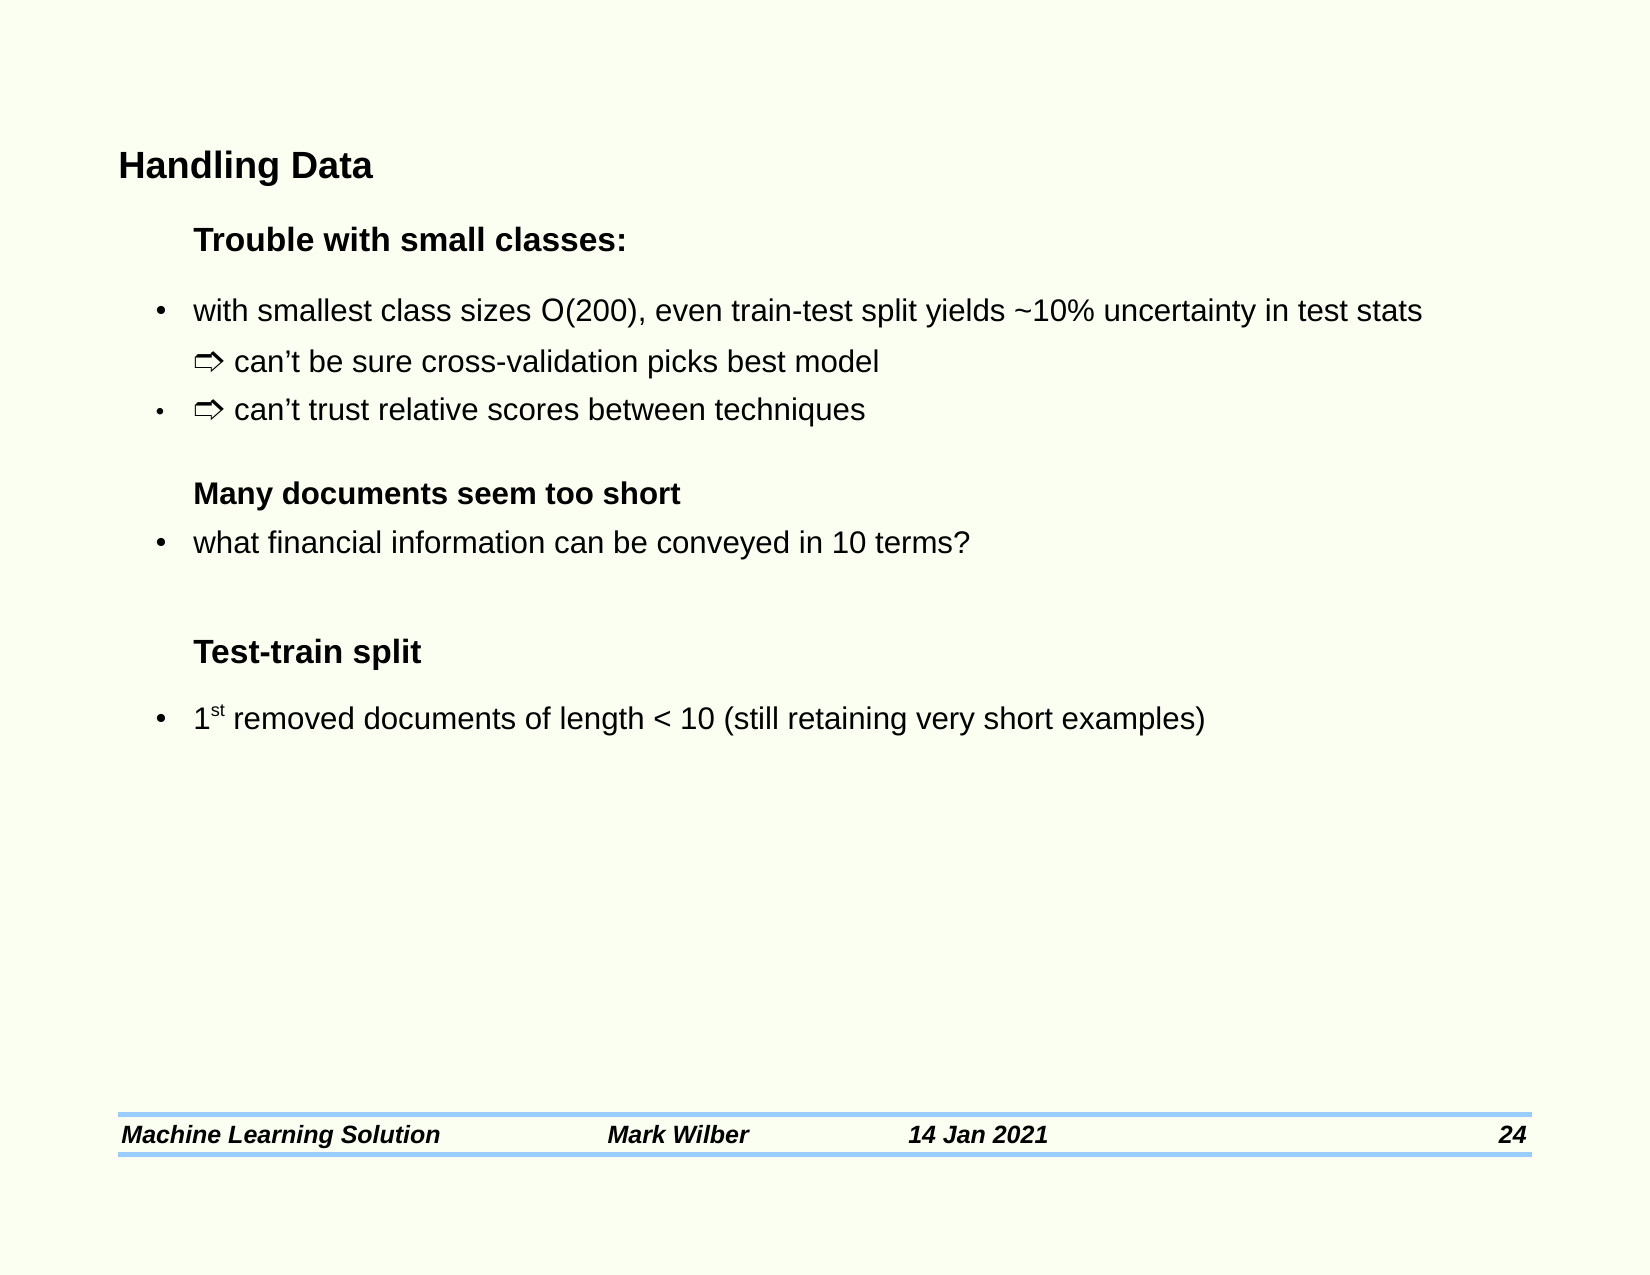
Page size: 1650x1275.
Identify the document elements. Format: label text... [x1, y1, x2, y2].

list with smallest class sizes O(200), even train-test split yields ~10% uncertainty in test stats [156, 288, 1532, 331]
subtitle Many documents seem too short [156, 476, 1532, 512]
subtitle Test-train split [156, 632, 1532, 670]
list what financial information can be conveyed in 10 terms? [156, 524, 1532, 560]
list 🢣 can’t be sure cross-validation picks best model [156, 343, 1532, 379]
subtitle Handling Data [118, 143, 1532, 187]
list 1st removed documents of length < 10 (still retaining very short examples) [156, 700, 1532, 736]
list 🢣 can’t trust relative scores between techniques [156, 391, 1532, 426]
subtitle Trouble with small classes: [156, 220, 1532, 259]
